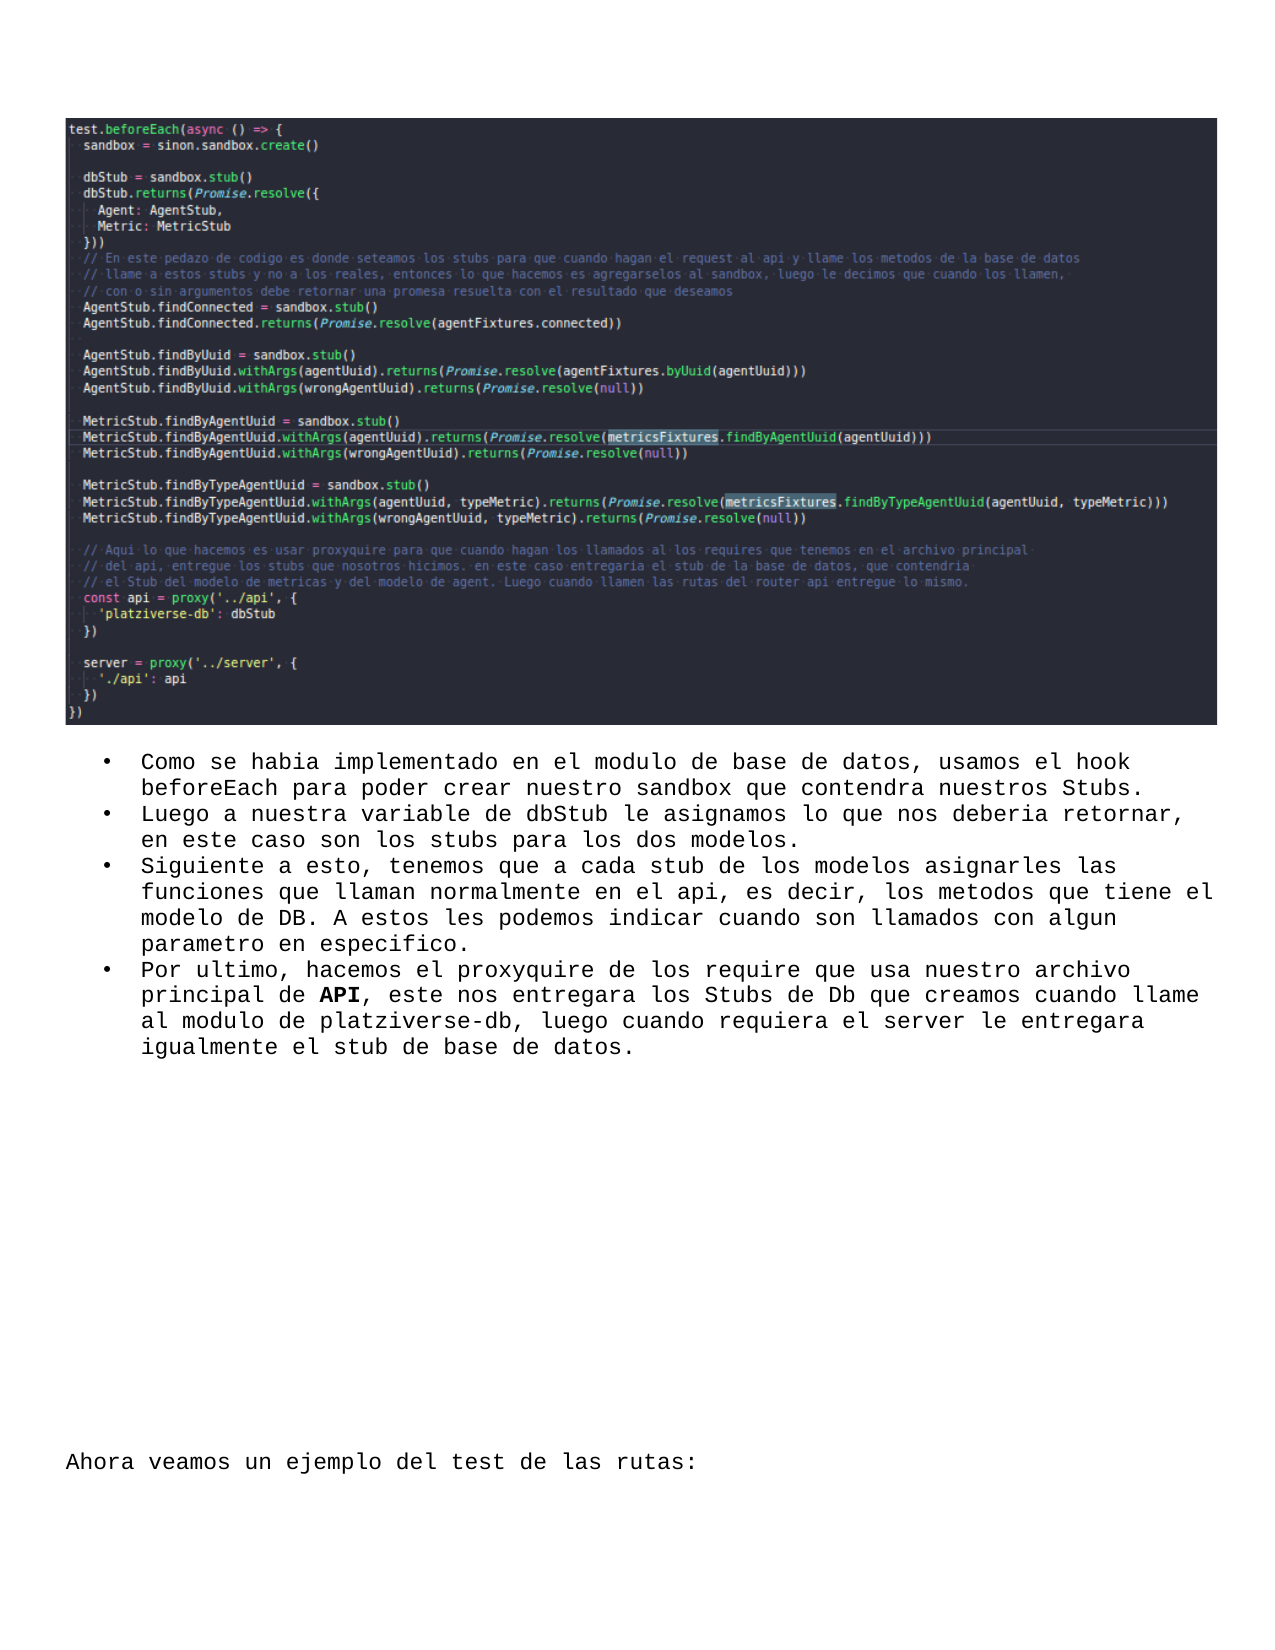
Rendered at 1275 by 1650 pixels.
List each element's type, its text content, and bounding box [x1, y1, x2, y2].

list Por ultimo, hacemos el proxyquire de los require que usa nuestro archivo principal de API, este nos entregara los Stubs de Db que creamos cuando llame al modulo de platziverse-db, luego cuando requiera el server le entregara igualmente el stub de base de datos. [103, 958, 1217, 1062]
list Luego a nuestra variable de dbStub le asignamos lo que nos deberia retornar, en este caso son los stubs para los dos modelos. [103, 802, 1217, 854]
text Ahora veamos un ejemplo del test de las rutas: [66, 1451, 1217, 1477]
list Como se habia implementado en el modulo de base de datos, usamos el hook beforeEach para poder crear nuestro sandbox que contendra nuestros Stubs. [103, 750, 1217, 802]
picture [65, 118, 1218, 725]
list Siguiente a esto, tenemos que a cada stub de los modelos asignarles las funciones que llaman normalmente en el api, es decir, los metodos que tiene el modelo de DB. A estos les podemos indicar cuando son llamados con algun parametro en especifico. [103, 854, 1217, 958]
